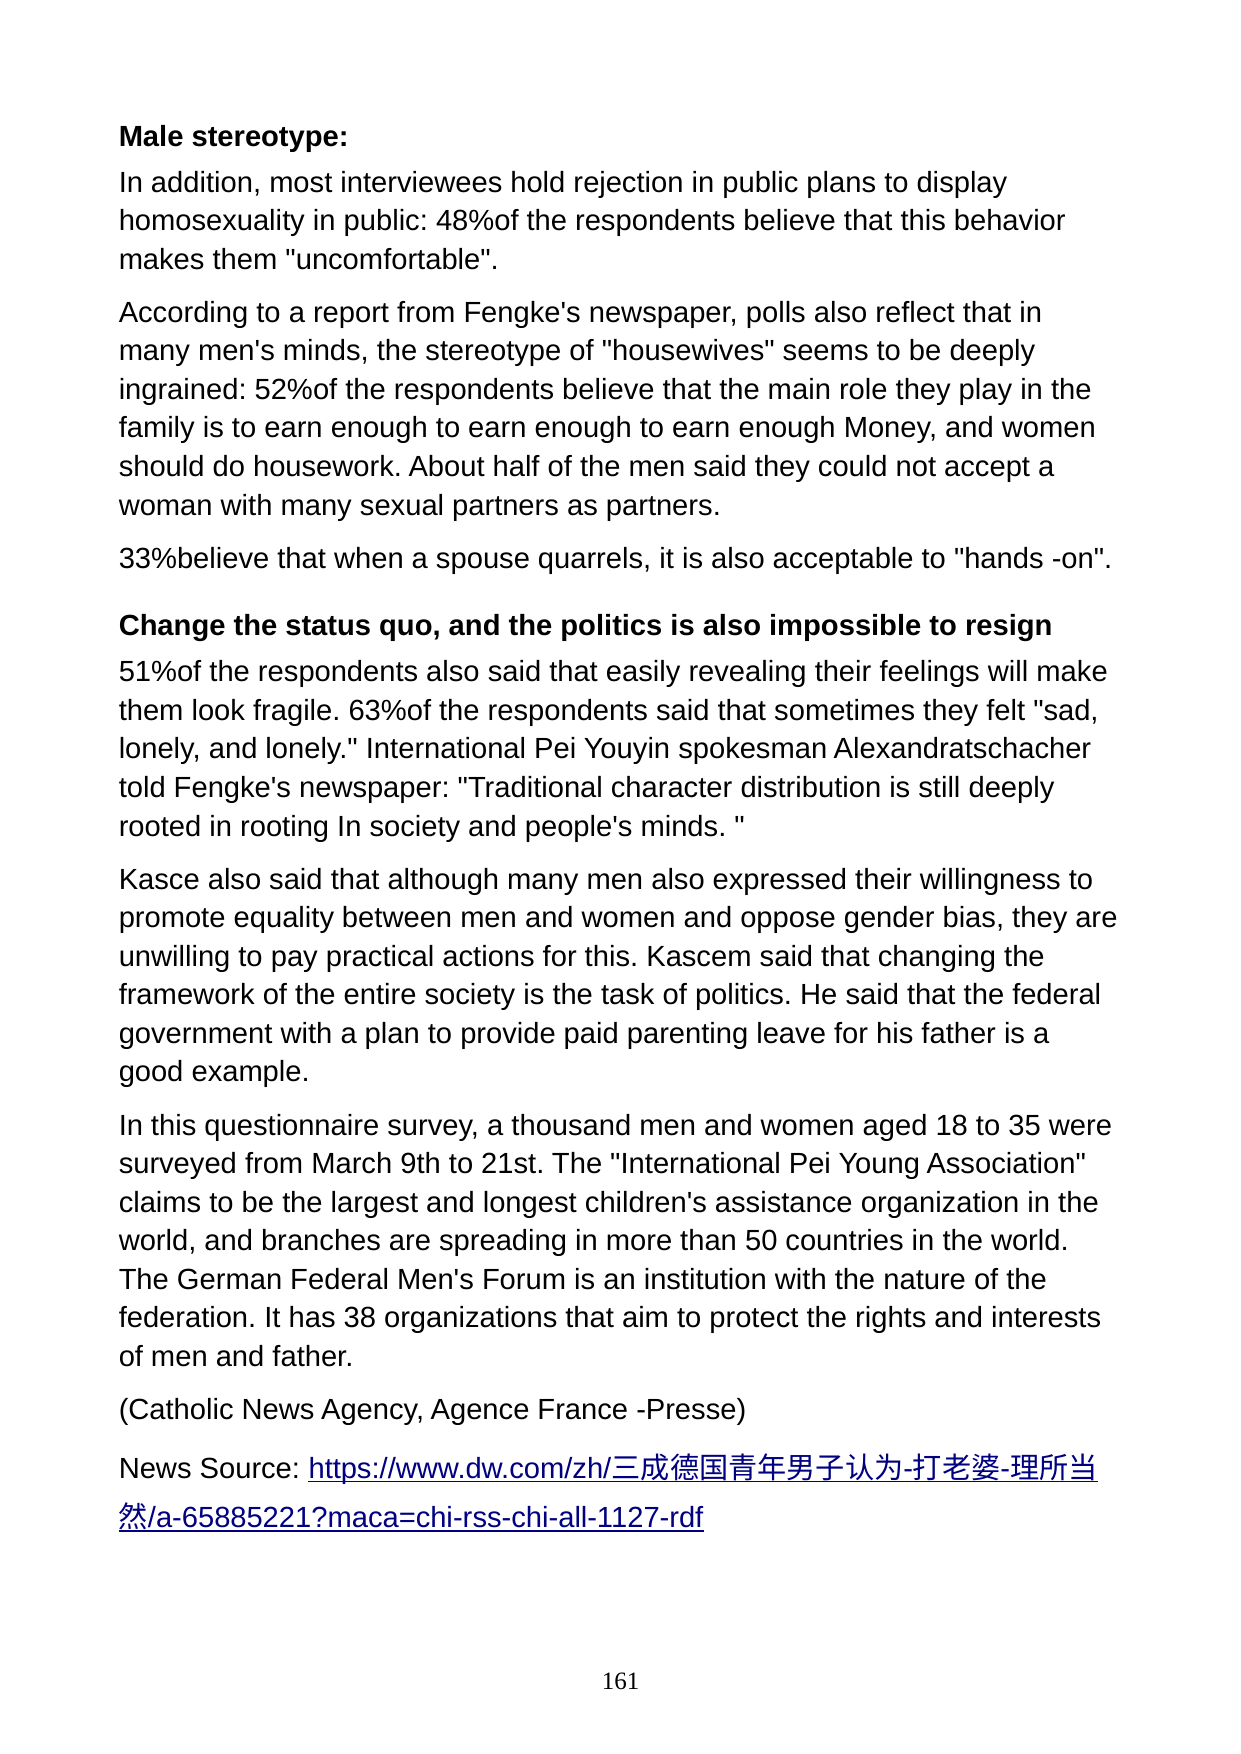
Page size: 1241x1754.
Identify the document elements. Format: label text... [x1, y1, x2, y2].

subtitle Change the status quo, and the politics is also impossible to resign [118, 608, 1122, 642]
text News Source: https://www.dw.com/zh/三成德国青年男子认为-打老婆-理所当然/a-65885221?maca=chi-rss-chi-all-1127-rdf [118, 1445, 1122, 1536]
text In this questionnaire survey, a thousand men and women aged 18 to 35 were surveyed from March 9th to 21st. The "International Pei Young Association" claims to be the largest and longest children's assistance organization in the world, and branches are spreading in more than 50 countries in the world. The German Federal Men's Forum is an institution with the nature of the federation. It has 38 organizations that aim to protect the rights and interests of men and father. [118, 1107, 1122, 1372]
text (Catholic News Agency, Agence France -Presse) [118, 1392, 1122, 1425]
text 51%of the respondents also said that easily revealing their feelings will make them look fragile. 63%of the respondents said that sometimes they felt "sad, lonely, and lonely." International Pei Youyin spokesman Alexandratschacher told Fengke's newspaper: "Traditional character distribution is still deeply rooted in rooting In society and people's minds. " [118, 654, 1122, 842]
text Kasce also said that although many men also expressed their willingness to promote equality between men and women and oppose gender bias, they are unwilling to pay practical actions for this. Kascem said that changing the framework of the entire society is the task of politics. He said that the federal government with a plan to provide paid parenting leave for his father is a good example. [118, 862, 1122, 1088]
text In addition, most interviewees hold rejection in public plans to display homosexuality in public: 48%of the respondents believe that this behavior makes them "uncomfortable". [118, 164, 1122, 275]
text According to a report from Fengke's newspaper, polls also reflect that in many men's minds, the stereotype of "housewives" seems to be deeply ingrained: 52%of the respondents believe that the main role they play in the family is to earn enough to earn enough to earn enough Money, and women should do housework. About half of the men said they could not accept a woman with many sexual partners as partners. [118, 295, 1122, 521]
text 33%believe that when a spouse quarrels, it is also acceptable to "hands -on". [118, 541, 1122, 574]
subtitle Male stereotype: [118, 118, 1122, 152]
